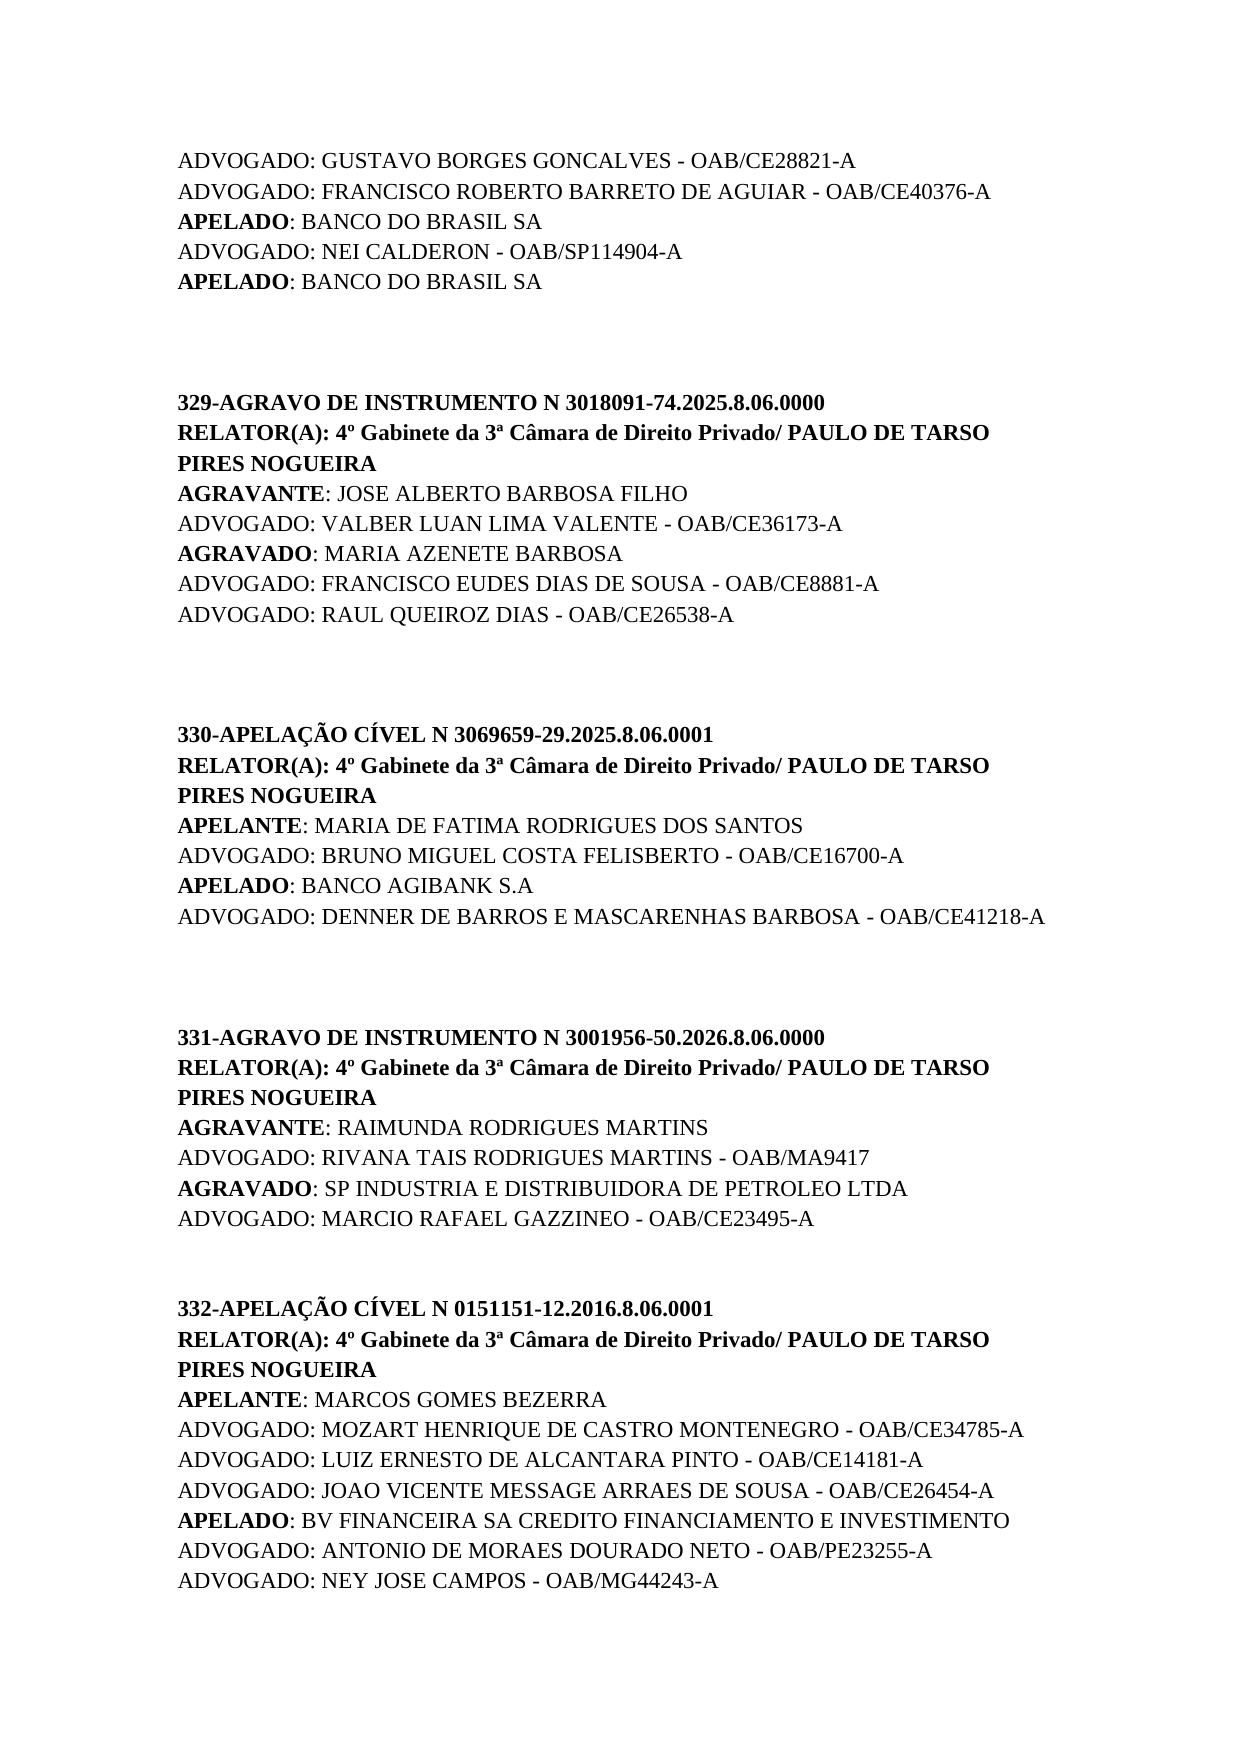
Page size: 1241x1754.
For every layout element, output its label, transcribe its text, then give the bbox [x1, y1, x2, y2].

text ADVOGADO: GUSTAVO BORGES GONCALVES - OAB/CE28821-A ADVOGADO: FRANCISCO ROBERTO BARRETO DE AGUIAR - OAB/CE40376-A APELADO: BANCO DO BRASIL SA ADVOGADO: NEI CALDERON - OAB/SP114904-A APELADO: BANCO DO BRASIL SA 329-AGRAVO DE INSTRUMENTO N 3018091-74.2025.8.06.0000 RELATOR(A): 4º Gabinete da 3ª Câmara de Direito Privado/ PAULO DE TARSO PIRES NOGUEIRA AGRAVANTE: JOSE ALBERTO BARBOSA FILHO ADVOGADO: VALBER LUAN LIMA VALENTE - OAB/CE36173-A AGRAVADO: MARIA AZENETE BARBOSA ADVOGADO: FRANCISCO EUDES DIAS DE SOUSA - OAB/CE8881-A ADVOGADO: RAUL QUEIROZ DIAS - OAB/CE26538-A 330-APELAÇÃO CÍVEL N 3069659-29.2025.8.06.0001 RELATOR(A): 4º Gabinete da 3ª Câmara de Direito Privado/ PAULO DE TARSO PIRES NOGUEIRA APELANTE: MARIA DE FATIMA RODRIGUES DOS SANTOS ADVOGADO: BRUNO MIGUEL COSTA FELISBERTO - OAB/CE16700-A APELADO: BANCO AGIBANK S.A ADVOGADO: DENNER DE BARROS E MASCARENHAS BARBOSA - OAB/CE41218-A 331-AGRAVO DE INSTRUMENTO N 3001956-50.2026.8.06.0000 RELATOR(A): 4º Gabinete da 3ª Câmara de Direito Privado/ PAULO DE TARSO PIRES NOGUEIRA AGRAVANTE: RAIMUNDA RODRIGUES MARTINS ADVOGADO: RIVANA TAIS RODRIGUES MARTINS - OAB/MA9417 AGRAVADO: SP INDUSTRIA E DISTRIBUIDORA DE PETROLEO LTDA ADVOGADO: MARCIO RAFAEL GAZZINEO - OAB/CE23495-A 332-APELAÇÃO CÍVEL N 0151151-12.2016.8.06.0001 RELATOR(A): 4º Gabinete da 3ª Câmara de Direito Privado/ PAULO DE TARSO PIRES NOGUEIRA APELANTE: MARCOS GOMES BEZERRA ADVOGADO: MOZART HENRIQUE DE CASTRO MONTENEGRO - OAB/CE34785-A ADVOGADO: LUIZ ERNESTO DE ALCANTARA PINTO - OAB/CE14181-A ADVOGADO: JOAO VICENTE MESSAGE ARRAES DE SOUSA - OAB/CE26454-A APELADO: BV FINANCEIRA SA CREDITO FINANCIAMENTO E INVESTIMENTO ADVOGADO: ANTONIO DE MORAES DOURADO NETO - OAB/PE23255-A ADVOGADO: NEY JOSE CAMPOS - OAB/MG44243-A [177, 148, 1063, 1594]
